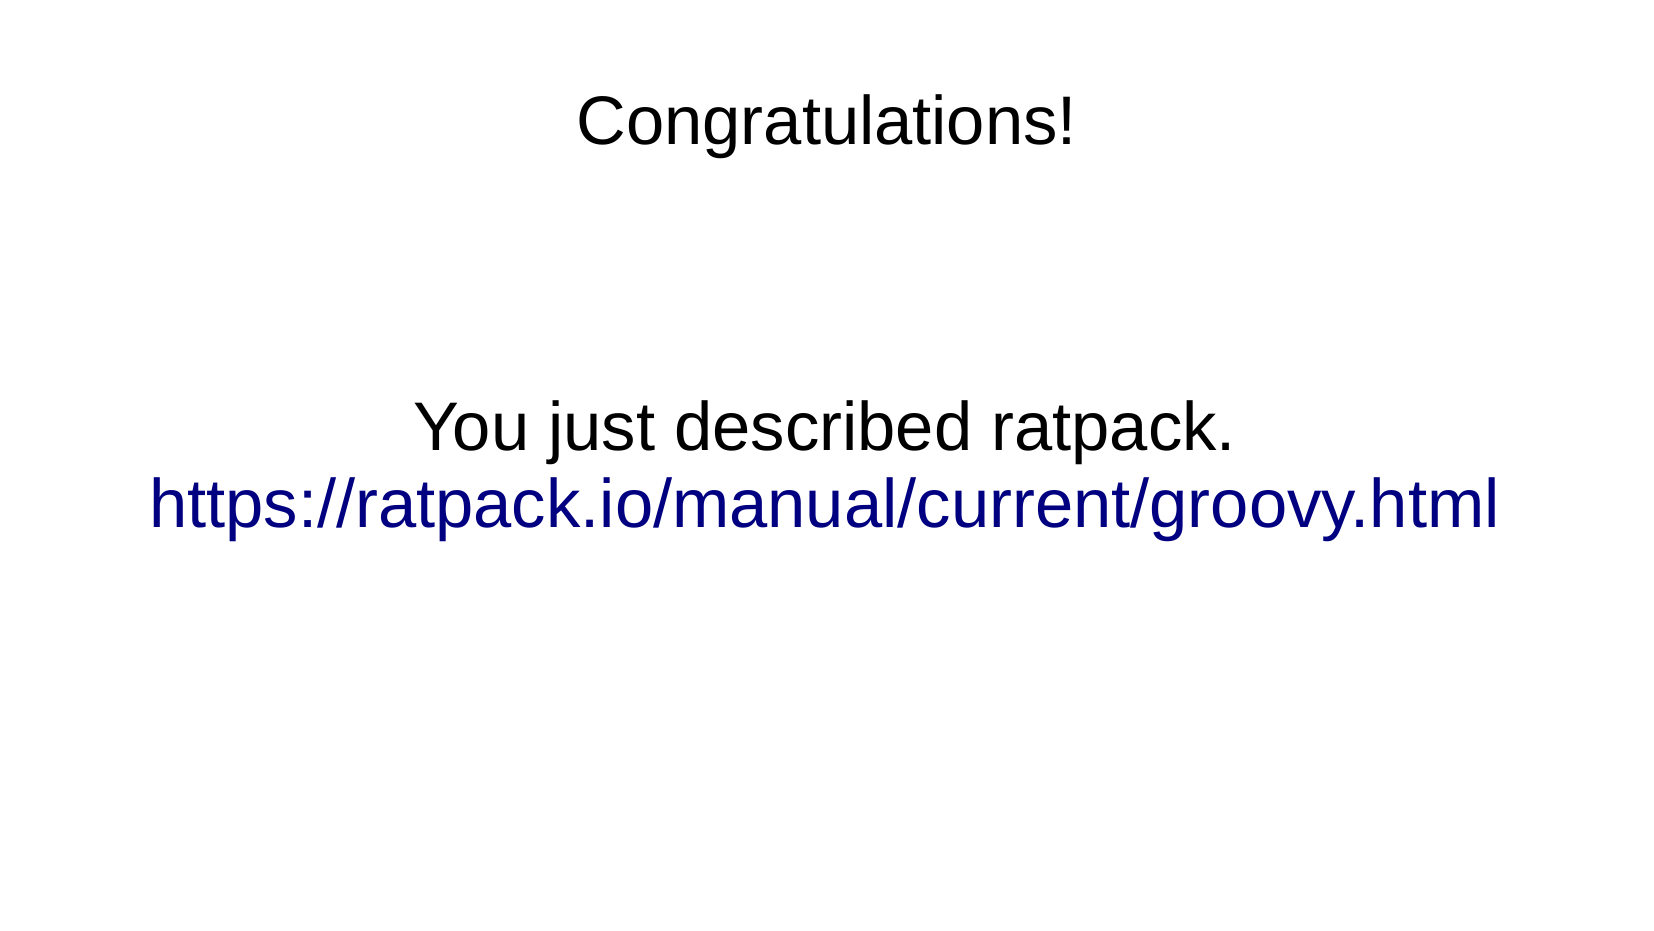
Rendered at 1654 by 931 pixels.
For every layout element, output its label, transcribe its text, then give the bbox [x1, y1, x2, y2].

title You just described ratpack. https://ratpack.io/manual/current/groovy.html [15, 349, 1636, 581]
title Congratulations! [82, 42, 1571, 199]
